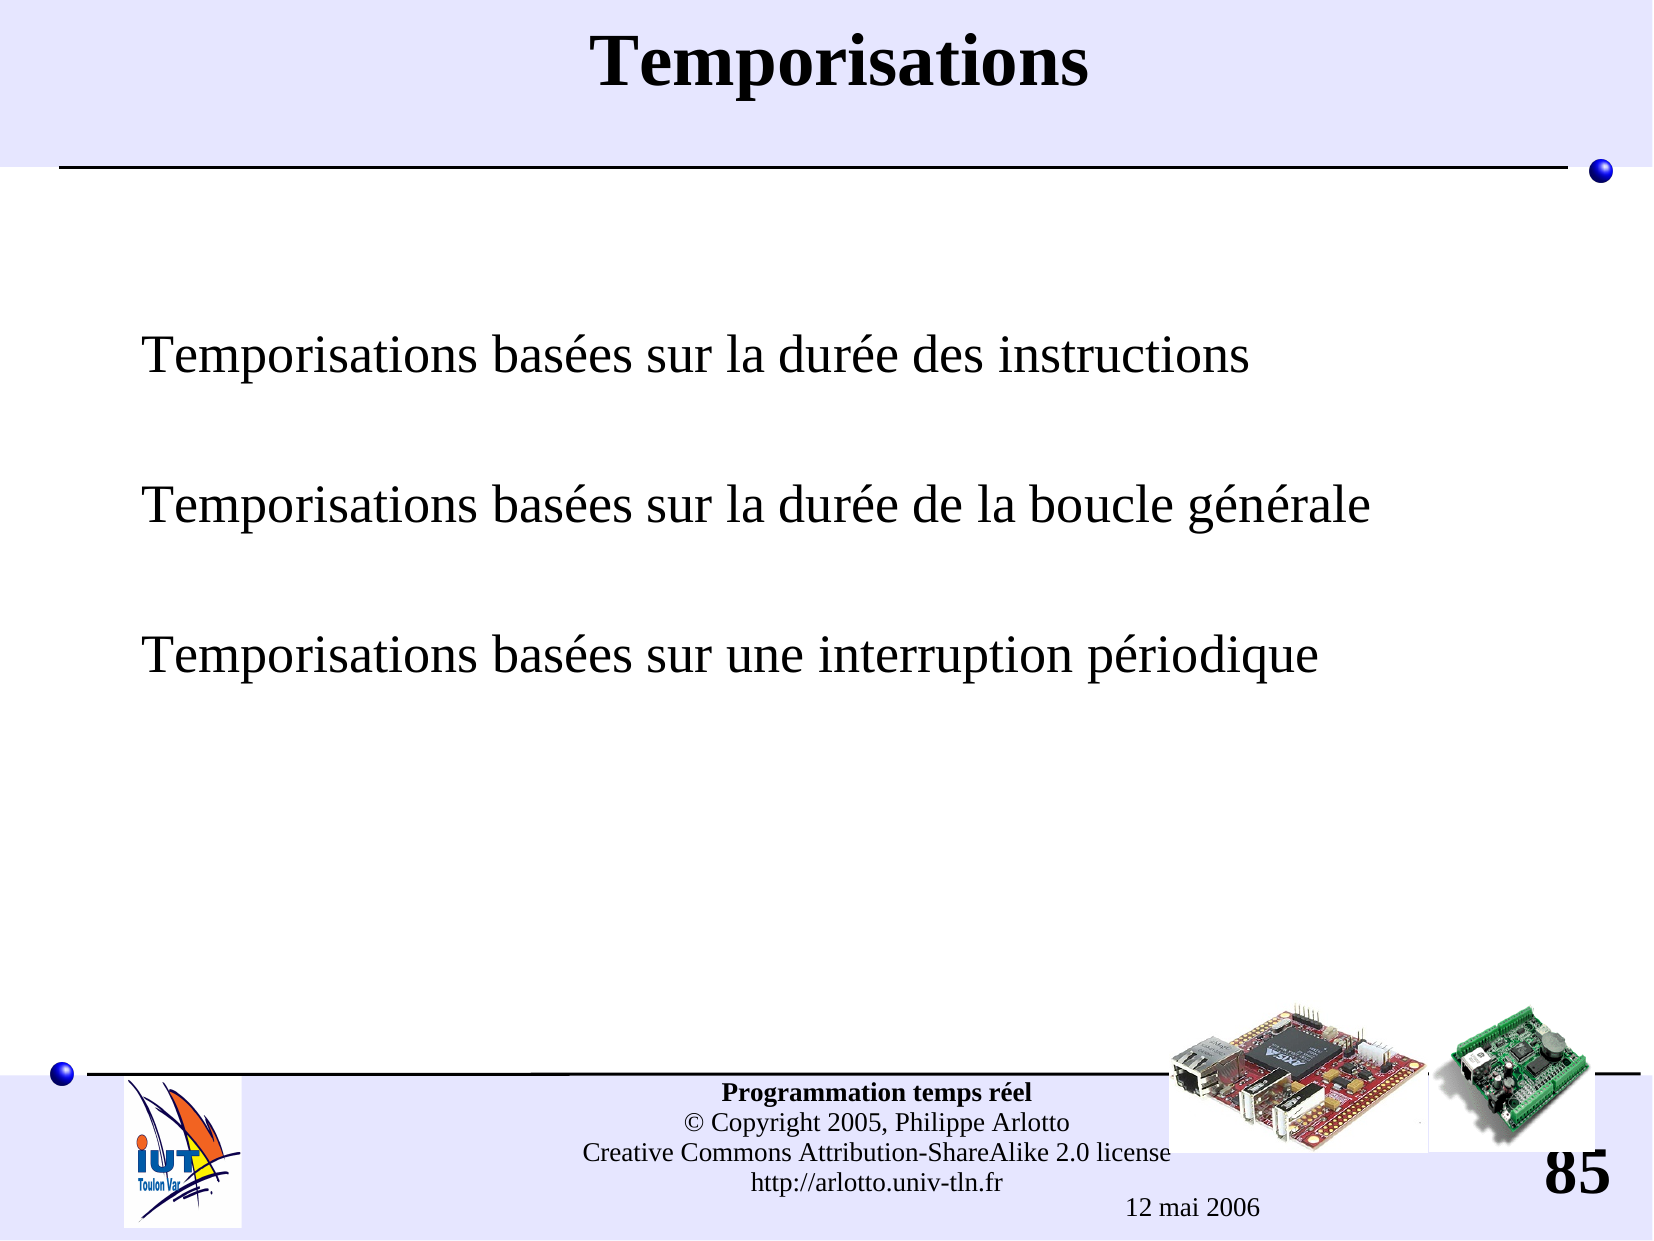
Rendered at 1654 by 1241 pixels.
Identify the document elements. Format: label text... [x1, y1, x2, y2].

picture [1169, 1000, 1428, 1153]
picture [1429, 1000, 1595, 1152]
title Temporisations [95, 14, 1585, 107]
list Temporisations basées sur la durée des instructions Temporisations basées sur la durée de la boucle générale Temporisations basées sur une interruption périodique [123, 324, 1536, 798]
